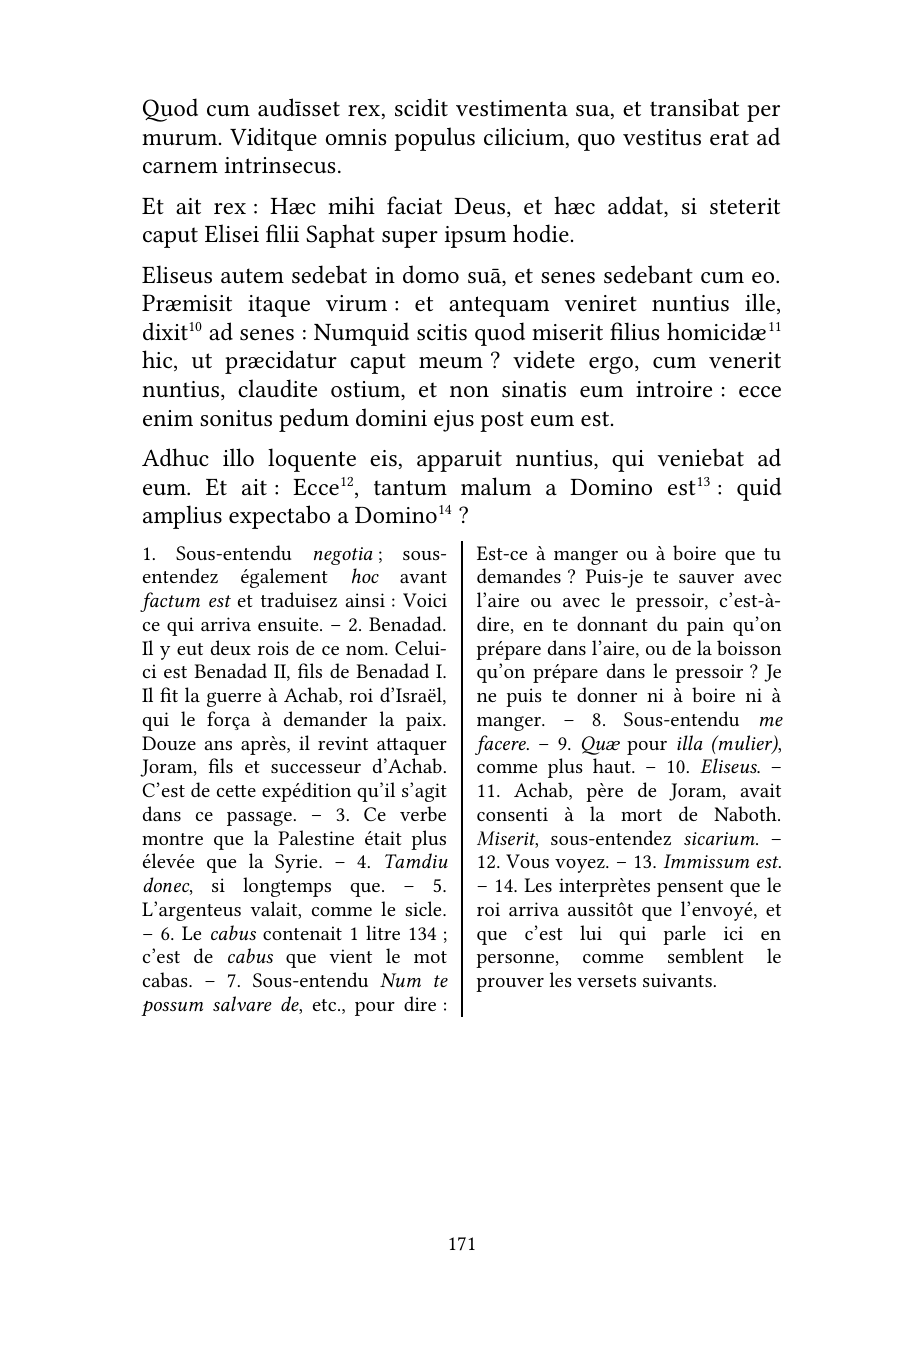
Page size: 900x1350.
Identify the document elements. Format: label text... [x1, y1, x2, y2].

text Quod cum audīsset rex, scidit vestimenta sua, et transibat per murum. Viditque omnis populus cilicium, quo vestitus erat ad carnem intrinsecus. [142, 94, 782, 180]
text Et ait rex : Hæc mihi faciat Deus, et hæc addat, si steterit caput Elisei filii Saphat super ipsum hodie. [142, 192, 782, 249]
text Est-ce à manger ou à boire que tu demandes ? Puis-je te sauver avec l’aire ou avec le pressoir, c’est-à-dire, en te donnant du pain qu’on prépare dans l’aire, ou de la boisson qu’on prépare dans le pressoir ? Je ne puis te donner ni à boire ni à manger. – 8. Sous-entendu me facere. – 9. Quæ pour illa (mulier), comme plus haut. – 10. Eliseus. – 11. Achab, père de Joram, avait consenti à la mort de Naboth. Miserit, sous-entendez sicarium. – 12. Vous voyez. – 13. Immissum est. – 14. Les interprètes pensent que le roi arriva aussitôt que l’envoyé, et que c’est lui qui parle ici en personne, comme semblent le prouver les versets suivants. [476, 542, 782, 993]
text Adhuc illo loquente eis, apparuit nuntius, qui veniebat ad eum. Et ait : Ecce12, tantum malum a Domino est13 : quid amplius expectabo a Domino14 ? [142, 444, 782, 530]
text 1. Sous-entendu negotia ; sous-entendez également hoc avant factum est et traduisez ainsi : Voici ce qui arriva ensuite. – 2. Benadad. Il y eut deux rois de ce nom. Celui-ci est Benadad II, fils de Benadad I. Il fit la guerre à Achab, roi d’Israël, qui le força à demander la paix. Douze ans après, il revint attaquer Joram, fils et successeur d’Achab. C’est de cette expédition qu’il s’agit dans ce passage. – 3. Ce verbe montre que la Palestine était plus élevée que la Syrie. – 4. Tamdiu donec, si longtemps que. – 5. L’argenteus valait, comme le sicle. – 6. Le cabus contenait 1 litre 134 ; c’est de cabus que vient le mot cabas. – 7. Sous-entendu Num te possum salvare de, etc., pour dire : [142, 542, 447, 1017]
text Eliseus autem sedebat in domo suā, et senes sedebant cum eo. Præmisit itaque virum : et antequam veniret nuntius ille, dixit10 ad senes : Numquid scitis quod miserit filius homicidæ11 hic, ut præcidatur caput meum ? videte ergo, cum venerit nuntius, claudite ostium, et non sinatis eum introire : ecce enim sonitus pedum domini ejus post eum est. [142, 261, 782, 432]
